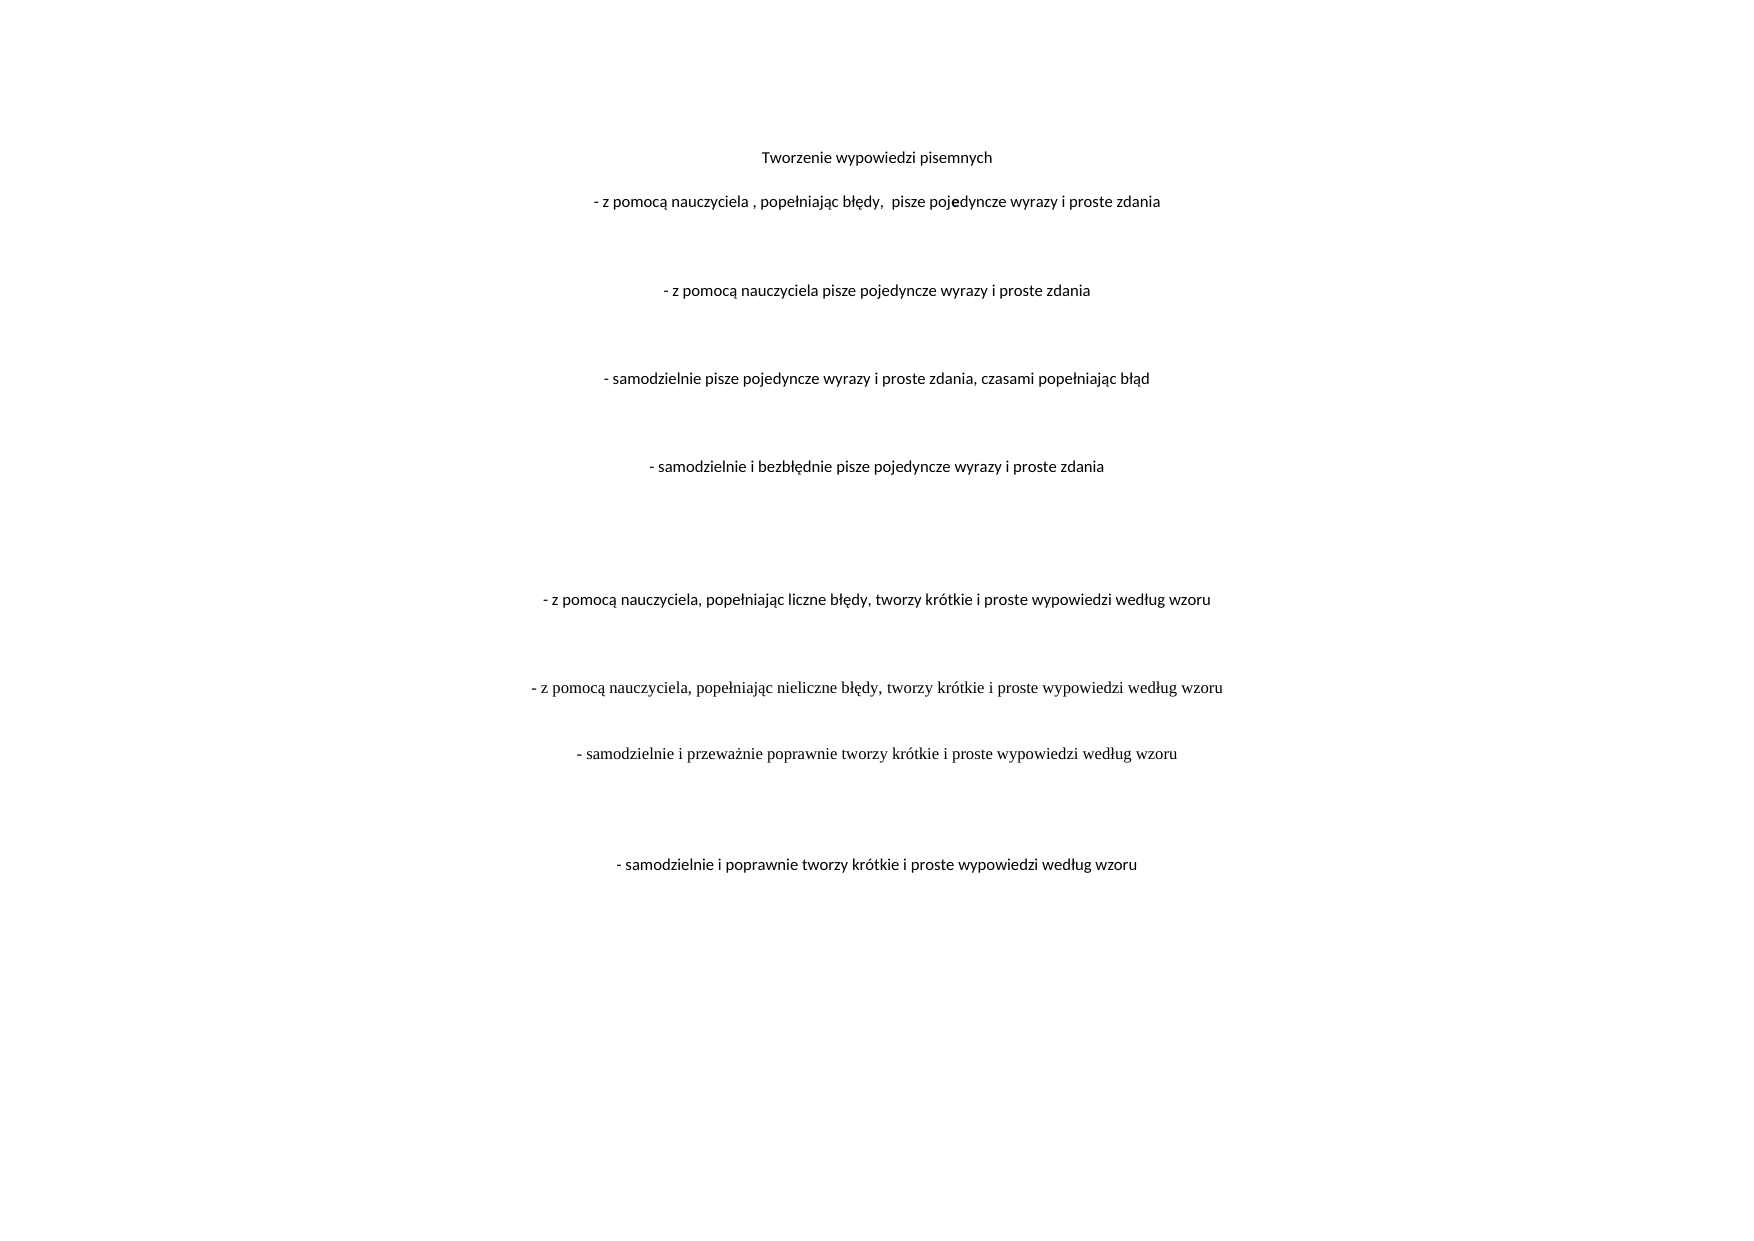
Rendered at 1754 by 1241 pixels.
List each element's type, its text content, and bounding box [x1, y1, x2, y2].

text Tworzenie wypowiedzi pisemnych [148, 148, 1606, 168]
text - samodzielnie i przeważnie poprawnie tworzy krótkie i proste wypowiedzi według wzoru [148, 744, 1606, 763]
text - z pomocą nauczyciela, popełniając nieliczne błędy, tworzy krótkie i proste wypowiedzi według wzoru [148, 678, 1606, 697]
text - samodzielnie i poprawnie tworzy krótkie i proste wypowiedzi według wzoru [148, 854, 1606, 874]
text - samodzielnie i bezbłędnie pisze pojedyncze wyrazy i proste zdania [148, 457, 1606, 477]
text - z pomocą nauczyciela pisze pojedyncze wyrazy i proste zdania [148, 280, 1606, 300]
text - z pomocą nauczyciela , popełniając błędy, pisze pojedyncze wyrazy i proste zdania [148, 192, 1606, 212]
text - z pomocą nauczyciela, popełniając liczne błędy, tworzy krótkie i proste wypowiedzi według wzoru [148, 589, 1606, 609]
text - samodzielnie pisze pojedyncze wyrazy i proste zdania, czasami popełniając błąd [148, 368, 1606, 389]
